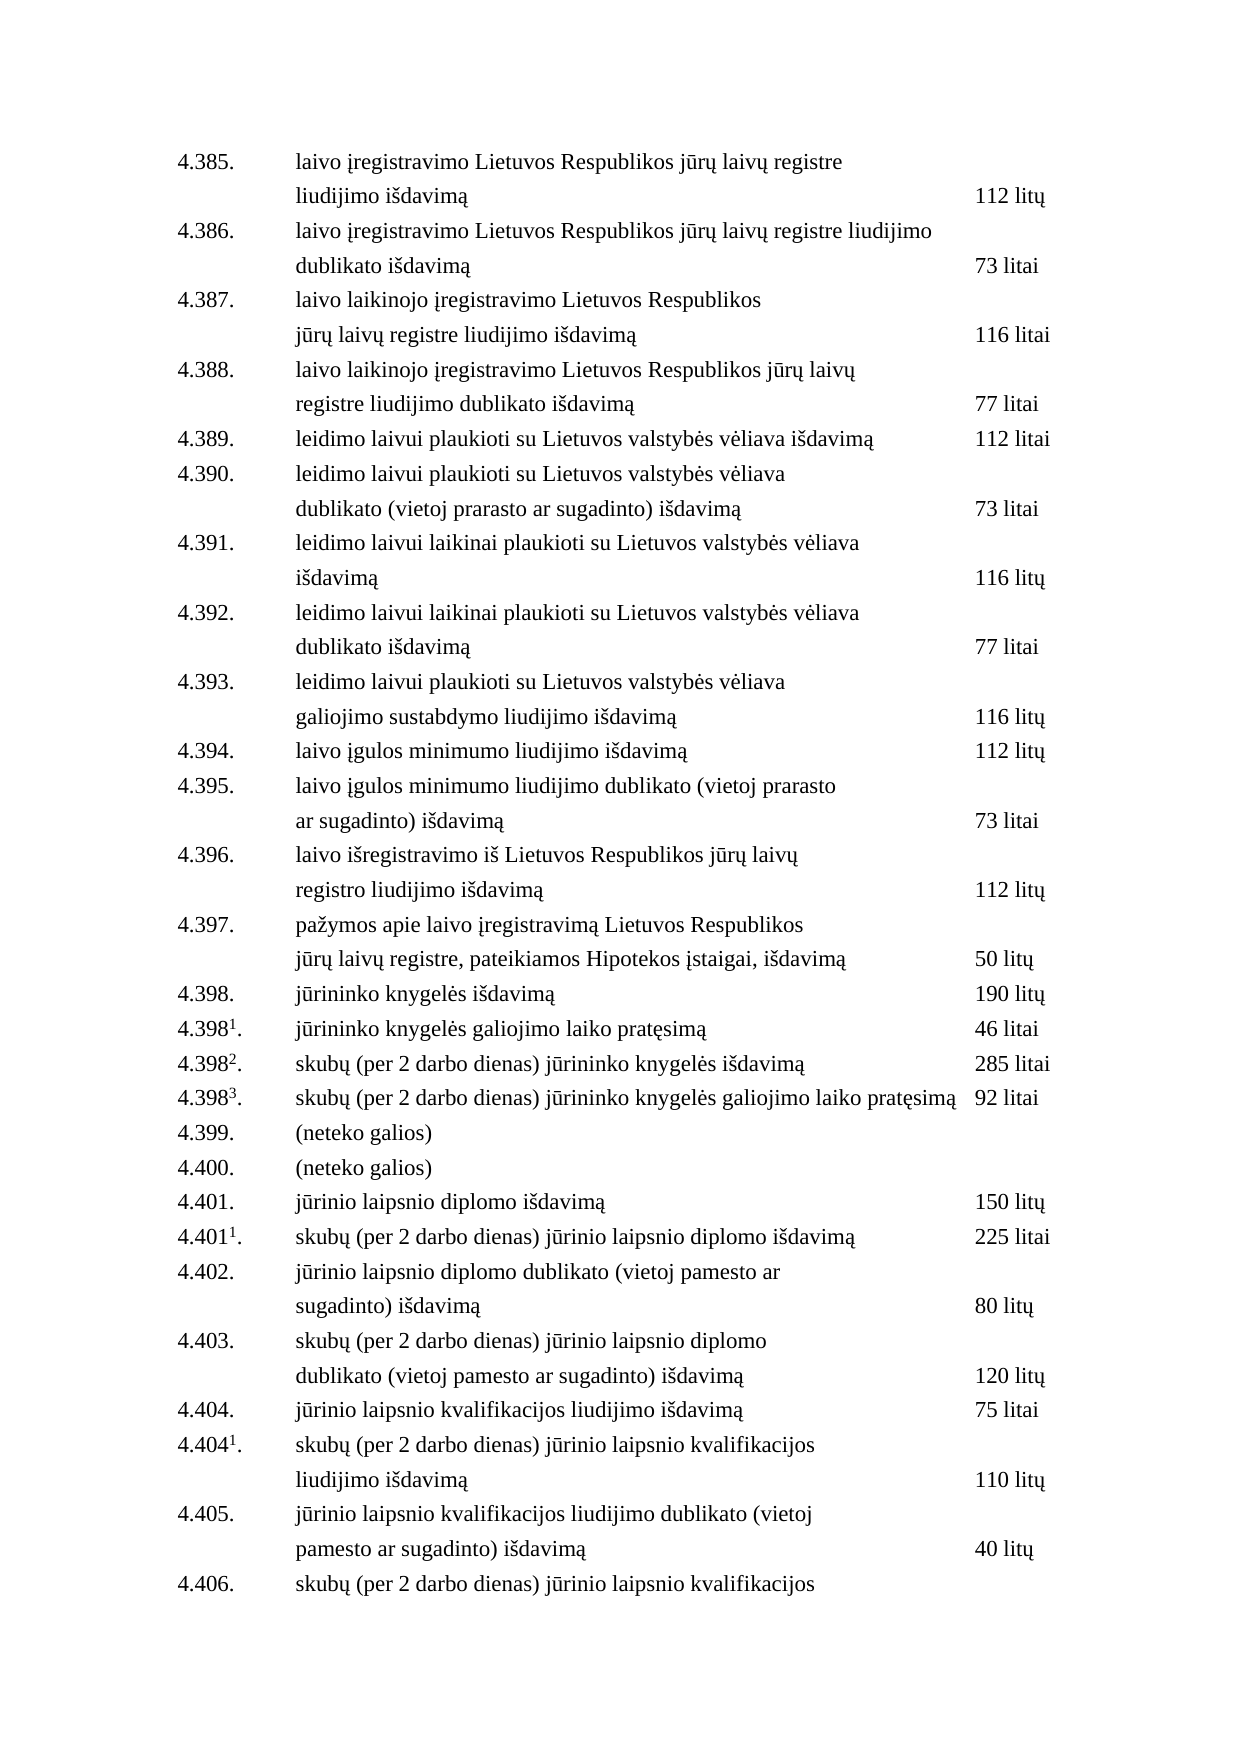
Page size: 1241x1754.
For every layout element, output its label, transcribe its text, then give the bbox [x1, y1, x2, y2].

text galiojimo sustabdymo liudijimo išdavimą 116 litų [177, 703, 1122, 729]
text 4.390. leidimo laivui plaukioti su Lietuvos valstybės vėliava [177, 460, 1122, 486]
text 4.3983. skubų (per 2 darbo dienas) jūrininko knygelės galiojimo laiko pratęsimą 92 litai [177, 1084, 1122, 1111]
text 4.401. jūrinio laipsnio diplomo išdavimą 150 litų [177, 1188, 1122, 1215]
text 4.391. leidimo laivui laikinai plaukioti su Lietuvos valstybės vėliava [177, 529, 1122, 556]
text 4.3981. jūrininko knygelės galiojimo laiko pratęsimą 46 litai [177, 1015, 1122, 1041]
text 4.406. skubų (per 2 darbo dienas) jūrinio laipsnio kvalifikacijos [177, 1570, 1122, 1596]
text 4.385. laivo įregistravimo Lietuvos Respublikos jūrų laivų registre [177, 148, 1122, 174]
text 4.3982. skubų (per 2 darbo dienas) jūrininko knygelės išdavimą 285 litai [177, 1049, 1122, 1076]
text liudijimo išdavimą 112 litų [177, 182, 1122, 209]
text registre liudijimo dublikato išdavimą 77 litai [177, 391, 1122, 417]
text 4.404. jūrinio laipsnio kvalifikacijos liudijimo išdavimą 75 litai [177, 1396, 1122, 1423]
text 4.387. laivo laikinojo įregistravimo Lietuvos Respublikos [177, 286, 1122, 313]
text 4.403. skubų (per 2 darbo dienas) jūrinio laipsnio diplomo [177, 1327, 1122, 1353]
text 4.395. laivo įgulos minimumo liudijimo dublikato (vietoj prarasto [177, 772, 1122, 798]
text dublikato išdavimą 73 litai [177, 252, 1122, 278]
text 4.394. laivo įgulos minimumo liudijimo išdavimą 112 litų [177, 737, 1122, 764]
text dublikato (vietoj pamesto ar sugadinto) išdavimą 120 litų [177, 1362, 1122, 1388]
text jūrų laivų registre liudijimo išdavimą 116 litai [177, 321, 1122, 347]
text sugadinto) išdavimą 80 litų [177, 1292, 1122, 1319]
text 4.389. leidimo laivui plaukioti su Lietuvos valstybės vėliava išdavimą 112 litai [177, 425, 1122, 452]
text 4.400. (neteko galios) [177, 1154, 1122, 1180]
text 4.399. (neteko galios) [177, 1119, 1122, 1145]
text liudijimo išdavimą 110 litų [177, 1466, 1122, 1492]
text 4.402. jūrinio laipsnio diplomo dublikato (vietoj pamesto ar [177, 1258, 1122, 1284]
text 4.398. jūrininko knygelės išdavimą 190 litų [177, 980, 1122, 1007]
text 4.405. jūrinio laipsnio kvalifikacijos liudijimo dublikato (vietoj [177, 1501, 1122, 1527]
text 4.4041. skubų (per 2 darbo dienas) jūrinio laipsnio kvalifikacijos [177, 1431, 1122, 1457]
text dublikato išdavimą 77 litai [177, 633, 1122, 660]
text dublikato (vietoj prarasto ar sugadinto) išdavimą 73 litai [177, 494, 1122, 521]
text 4.386. laivo įregistravimo Lietuvos Respublikos jūrų laivų registre liudijimo [177, 217, 1122, 243]
text jūrų laivų registre, pateikiamos Hipotekos įstaigai, išdavimą 50 litų [177, 946, 1122, 972]
text 4.392. leidimo laivui laikinai plaukioti su Lietuvos valstybės vėliava [177, 599, 1122, 625]
text išdavimą 116 litų [177, 564, 1122, 590]
text 4.4011. skubų (per 2 darbo dienas) jūrinio laipsnio diplomo išdavimą 225 litai [177, 1223, 1122, 1249]
text 4.388. laivo laikinojo įregistravimo Lietuvos Respublikos jūrų laivų [177, 356, 1122, 382]
text 4.393. leidimo laivui plaukioti su Lietuvos valstybės vėliava [177, 668, 1122, 694]
text 4.396. laivo išregistravimo iš Lietuvos Respublikos jūrų laivų [177, 841, 1122, 868]
text 4.397. pažymos apie laivo įregistravimą Lietuvos Respublikos [177, 911, 1122, 937]
text pamesto ar sugadinto) išdavimą 40 litų [177, 1535, 1122, 1562]
text ar sugadinto) išdavimą 73 litai [177, 807, 1122, 833]
text registro liudijimo išdavimą 112 litų [177, 876, 1122, 902]
